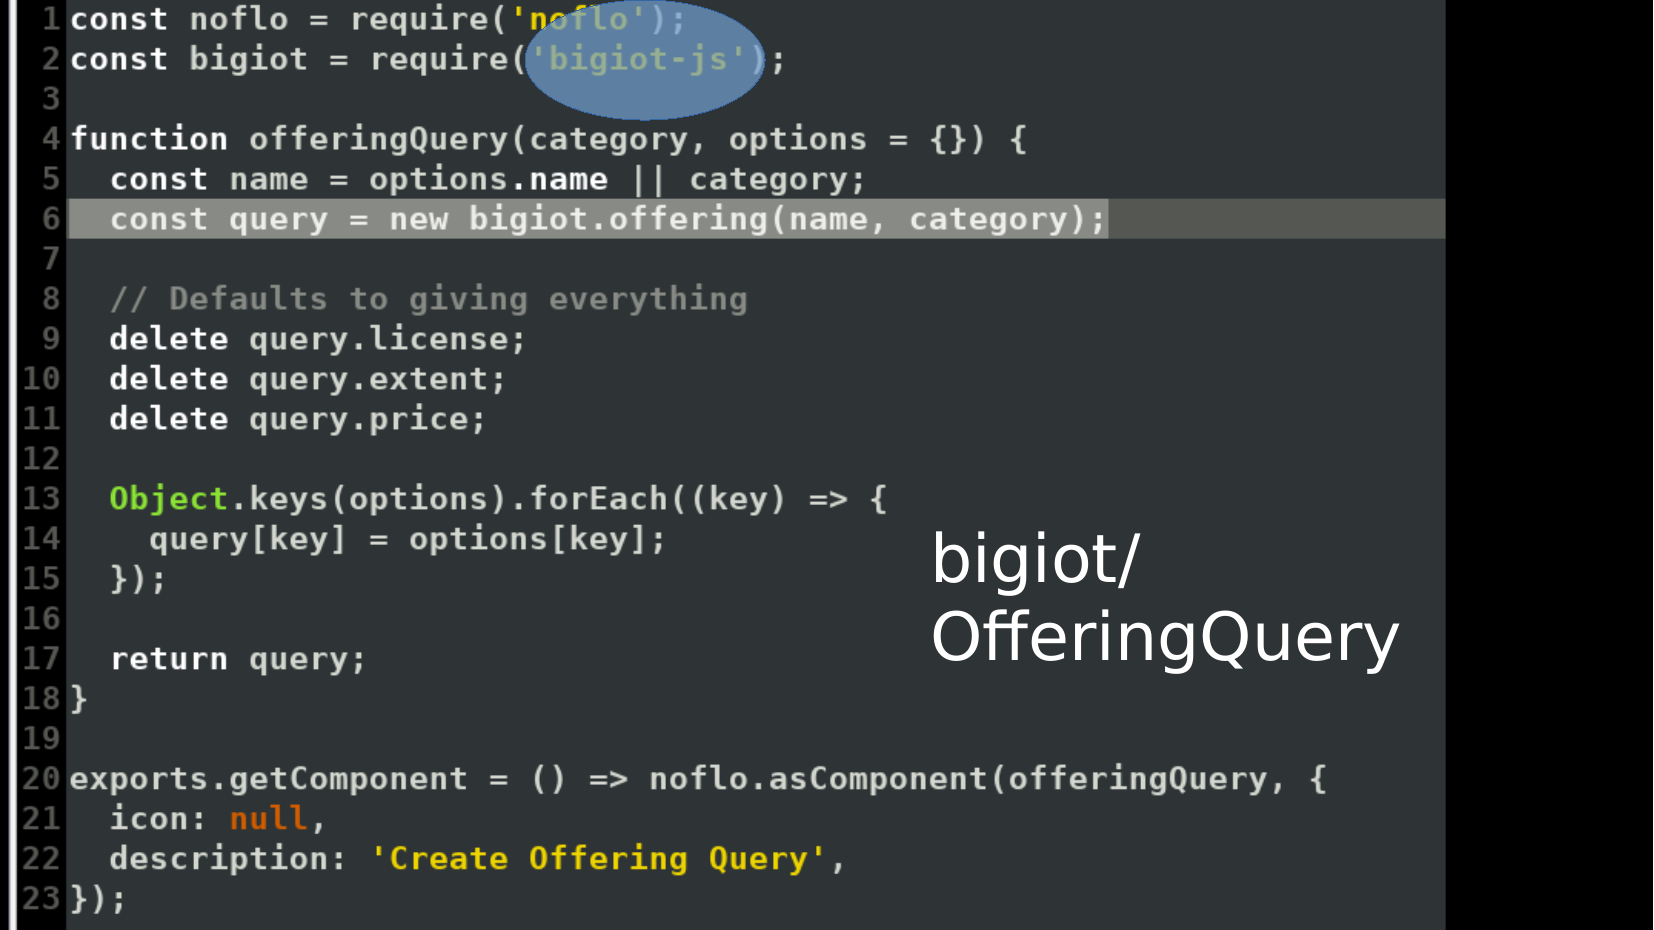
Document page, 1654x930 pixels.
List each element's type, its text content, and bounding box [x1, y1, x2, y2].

title bigiot/ OfferingQuery [930, 490, 1653, 706]
text_box [525, 0, 766, 121]
picture [8, 0, 1446, 930]
